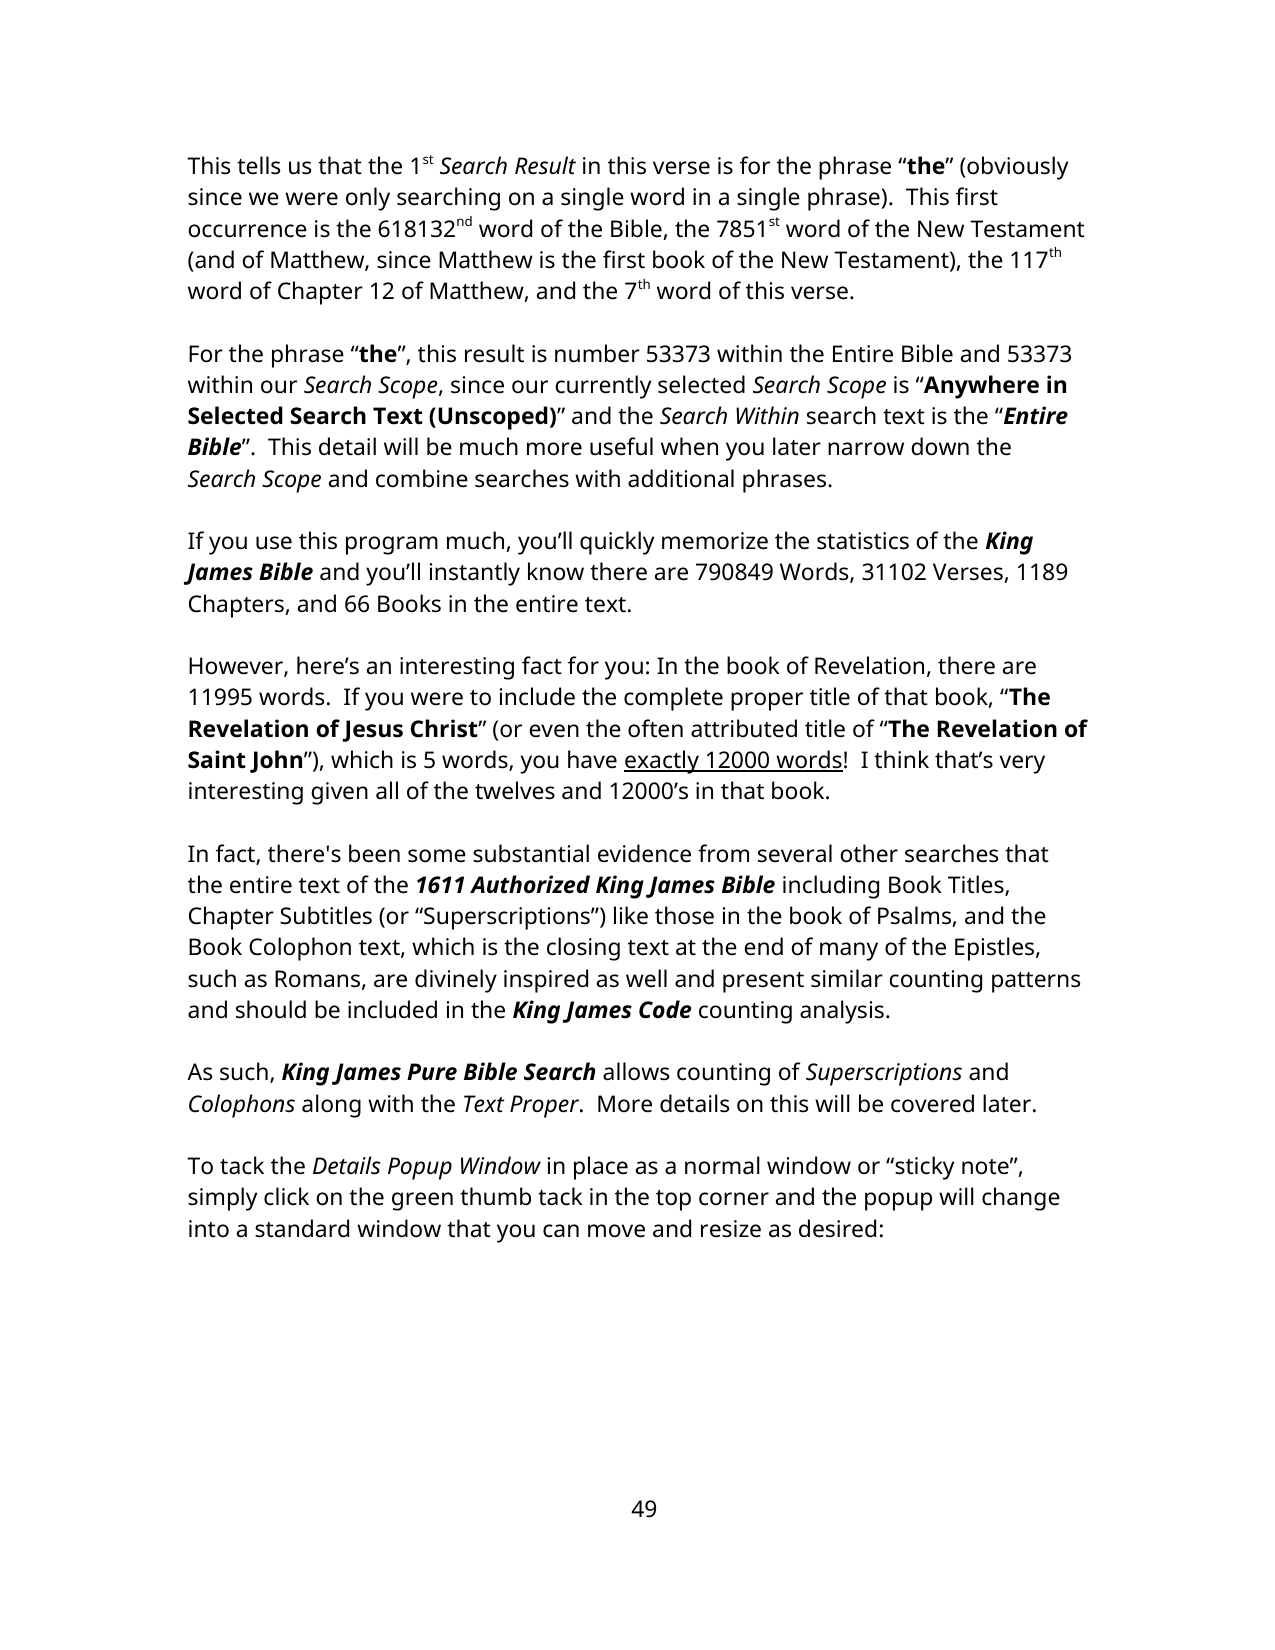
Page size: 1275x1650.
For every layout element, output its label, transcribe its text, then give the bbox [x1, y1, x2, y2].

text To tack the Details Popup Window in place as a normal window or “sticky note”, simply click on the green thumb tack in the top corner and the popup will change into a standard window that you can move and resize as desired: [187, 1150, 1087, 1244]
text For the phrase “the”, this result is number 53373 within the Entire Bible and 53373 within our Search Scope, since our currently selected Search Scope is “Anywhere in Selected Search Text (Unscoped)” and the Search Within search text is the “Entire Bible”. This detail will be much more useful when you later narrow down the Search Scope and combine searches with additional phrases. [187, 337, 1087, 494]
text This tells us that the 1st Search Result in this verse is for the phrase “the” (obviously since we were only searching on a single word in a single phrase). This first occurrence is the 618132nd word of the Bible, the 7851st word of the New Testament (and of Matthew, since Matthew is the first book of the New Testament), the 117th word of Chapter 12 of Matthew, and the 7th word of this verse. [187, 150, 1087, 306]
text As such, King James Pure Bible Search allows counting of Superscriptions and Colophons along with the Text Proper. More details on this will be covered later. [187, 1056, 1087, 1119]
text However, here’s an interesting fact for you: In the book of Revelation, there are 11995 words. If you were to include the complete proper title of that book, “The Revelation of Jesus Christ” (or even the often attributed title of “The Revelation of Saint John”), which is 5 words, you have exactly 12000 words! I think that’s very interesting given all of the twelves and 12000’s in that book. [187, 650, 1087, 806]
text In fact, there's been some substantial evidence from several other searches that the entire text of the 1611 Authorized King James Bible including Book Titles, Chapter Subtitles (or “Superscriptions”) like those in the book of Psalms, and the Book Colophon text, which is the closing text at the end of many of the Epistles, such as Romans, are divinely inspired as well and present similar counting patterns and should be included in the King James Code counting analysis. [187, 837, 1087, 1025]
text If you use this program much, you’ll quickly memorize the statistics of the King James Bible and you’ll instantly know there are 790849 Words, 31102 Verses, 1189 Chapters, and 66 Books in the entire text. [187, 525, 1087, 619]
